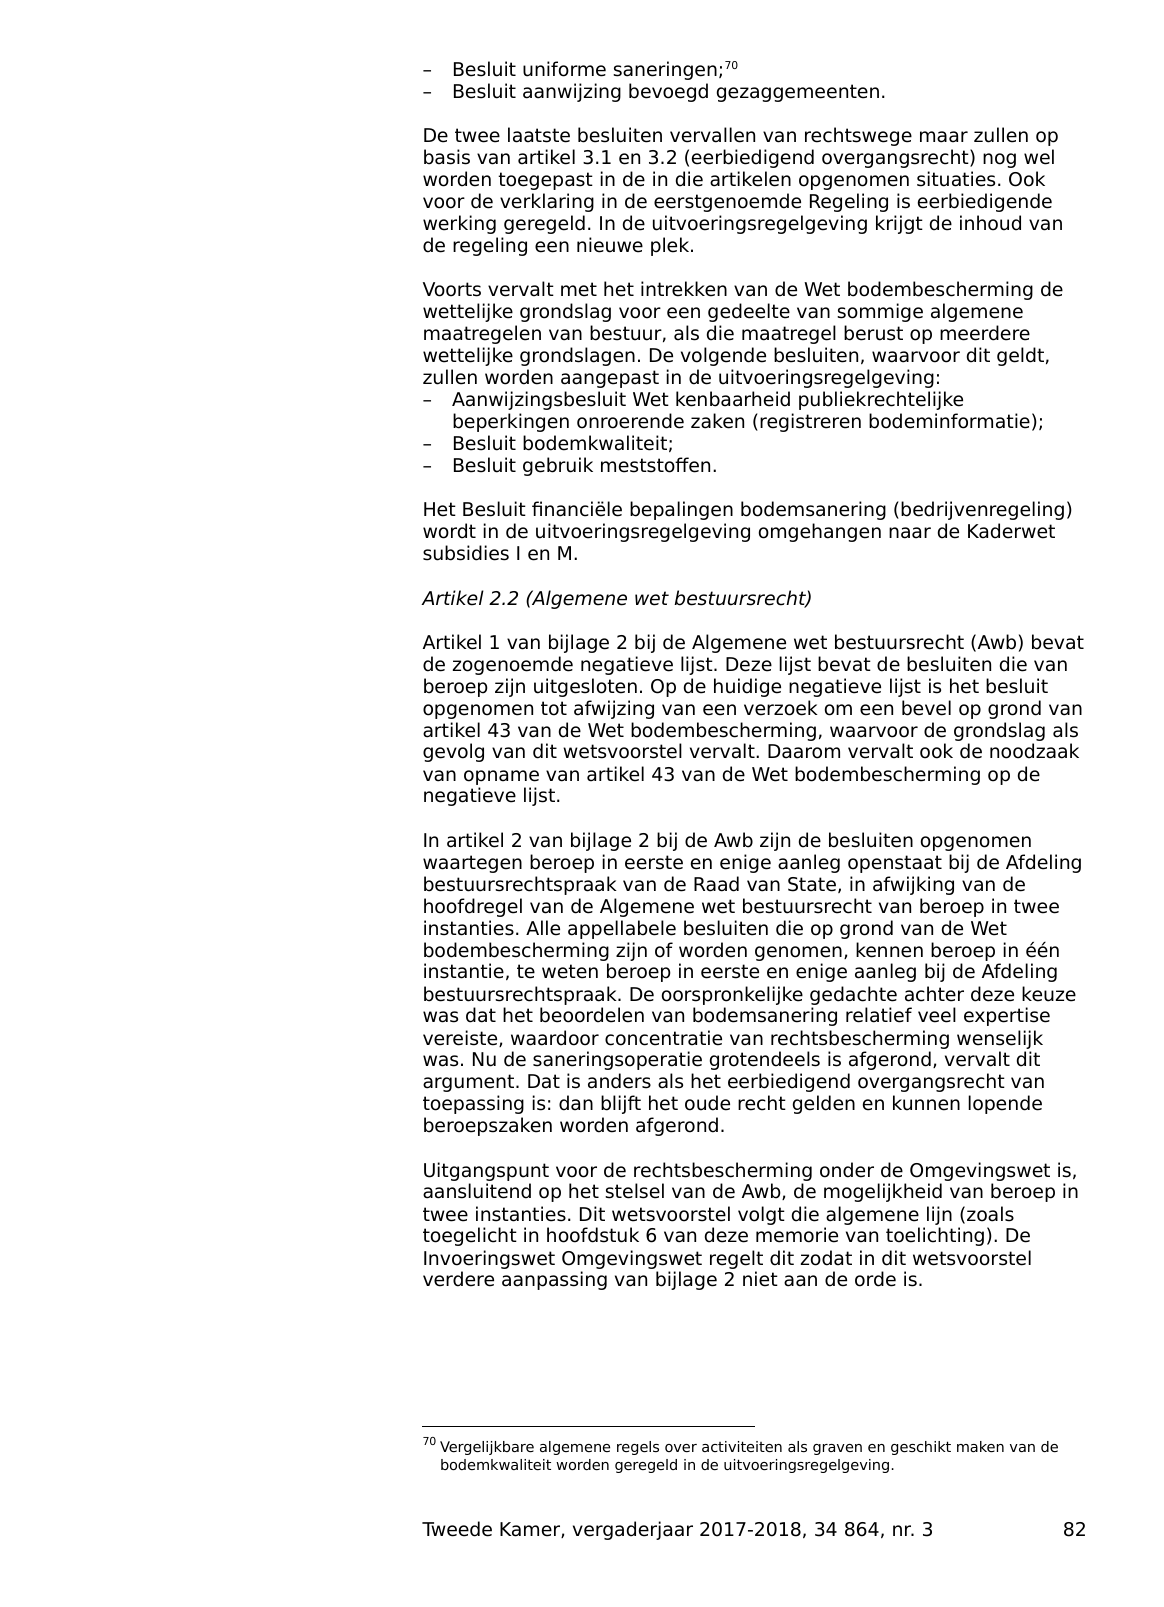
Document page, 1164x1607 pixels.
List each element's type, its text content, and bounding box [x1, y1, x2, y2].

text – Besluit aanwijzing bevoegd gezaggemeenten. [422, 81, 1087, 103]
text Het Besluit financiële bepalingen bodemsanering (bedrijvenregeling) wordt in de uitvoeringsregelgeving omgehangen naar de Kaderwet subsidies I en M. [422, 499, 1087, 565]
text Voorts vervalt met het intrekken van de Wet bodembescherming de wettelijke grondslag voor een gedeelte van sommige algemene maatregelen van bestuur, als die maatregel berust op meerdere wettelijke grondslagen. De volgende besluiten, waarvoor dit geldt, zullen worden aangepast in de uitvoeringsregelgeving: [422, 279, 1087, 389]
text Vergelijkbare algemene regels over activiteiten als graven en geschikt maken van de bodemkwaliteit worden geregeld in de uitvoeringsregelgeving. [422, 1435, 1087, 1474]
text – Besluit bodemkwaliteit; [422, 433, 1087, 455]
subtitle Artikel 2.2 (Algemene wet bestuursrecht) [422, 587, 1087, 609]
text – Aanwijzingsbesluit Wet kenbaarheid publiekrechtelijke beperkingen onroerende zaken (registreren bodeminformatie); [422, 389, 1087, 433]
text Uitgangspunt voor de rechtsbescherming onder de Omgevingswet is, aansluitend op het stelsel van de Awb, de mogelijkheid van beroep in twee instanties. Dit wetsvoorstel volgt die algemene lijn (zoals toegelicht in hoofdstuk 6 van deze memorie van toelichting). De Invoeringswet Omgevingswet regelt dit zodat in dit wetsvoorstel verdere aanpassing van bijlage 2 niet aan de orde is. [422, 1159, 1087, 1291]
text De twee laatste besluiten vervallen van rechtswege maar zullen op basis van artikel 3.1 en 3.2 (eerbiedigend overgangsrecht) nog wel worden toegepast in de in die artikelen opgenomen situaties. Ook voor de verklaring in de eerstgenoemde Regeling is eerbiedigende werking geregeld. In de uitvoeringsregelgeving krijgt de inhoud van de regeling een nieuwe plek. [422, 125, 1087, 257]
text Artikel 1 van bijlage 2 bij de Algemene wet bestuursrecht (Awb) bevat de zogenoemde negatieve lijst. Deze lijst bevat de besluiten die van beroep zijn uitgesloten. Op de huidige negatieve lijst is het besluit opgenomen tot afwijzing van een verzoek om een bevel op grond van artikel 43 van de Wet bodembescherming, waarvoor de grondslag als gevolg van dit wetsvoorstel vervalt. Daarom vervalt ook de noodzaak van opname van artikel 43 van de Wet bodembescherming op de negatieve lijst. [422, 632, 1087, 807]
text – Besluit gebruik meststoffen. [422, 455, 1087, 477]
text – Besluit uniforme saneringen; [422, 59, 1087, 81]
text In artikel 2 van bijlage 2 bij de Awb zijn de besluiten opgenomen waartegen beroep in eerste en enige aanleg openstaat bij de Afdeling bestuursrechtspraak van de Raad van State, in afwijking van de hoofdregel van de Algemene wet bestuursrecht van beroep in twee instanties. Alle appellabele besluiten die op grond van de Wet bodembescherming zijn of worden genomen, kennen beroep in één instantie, te weten beroep in eerste en enige aanleg bij de Afdeling bestuursrechtspraak. De oorspronkelijke gedachte achter deze keuze was dat het beoordelen van bodemsanering relatief veel expertise vereiste, waardoor concentratie van rechtsbescherming wenselijk was. Nu de saneringsoperatie grotendeels is afgerond, vervalt dit argument. Dat is anders als het eerbiedigend overgangsrecht van toepassing is: dan blijft het oude recht gelden en kunnen lopende beroepszaken worden afgerond. [422, 829, 1087, 1137]
